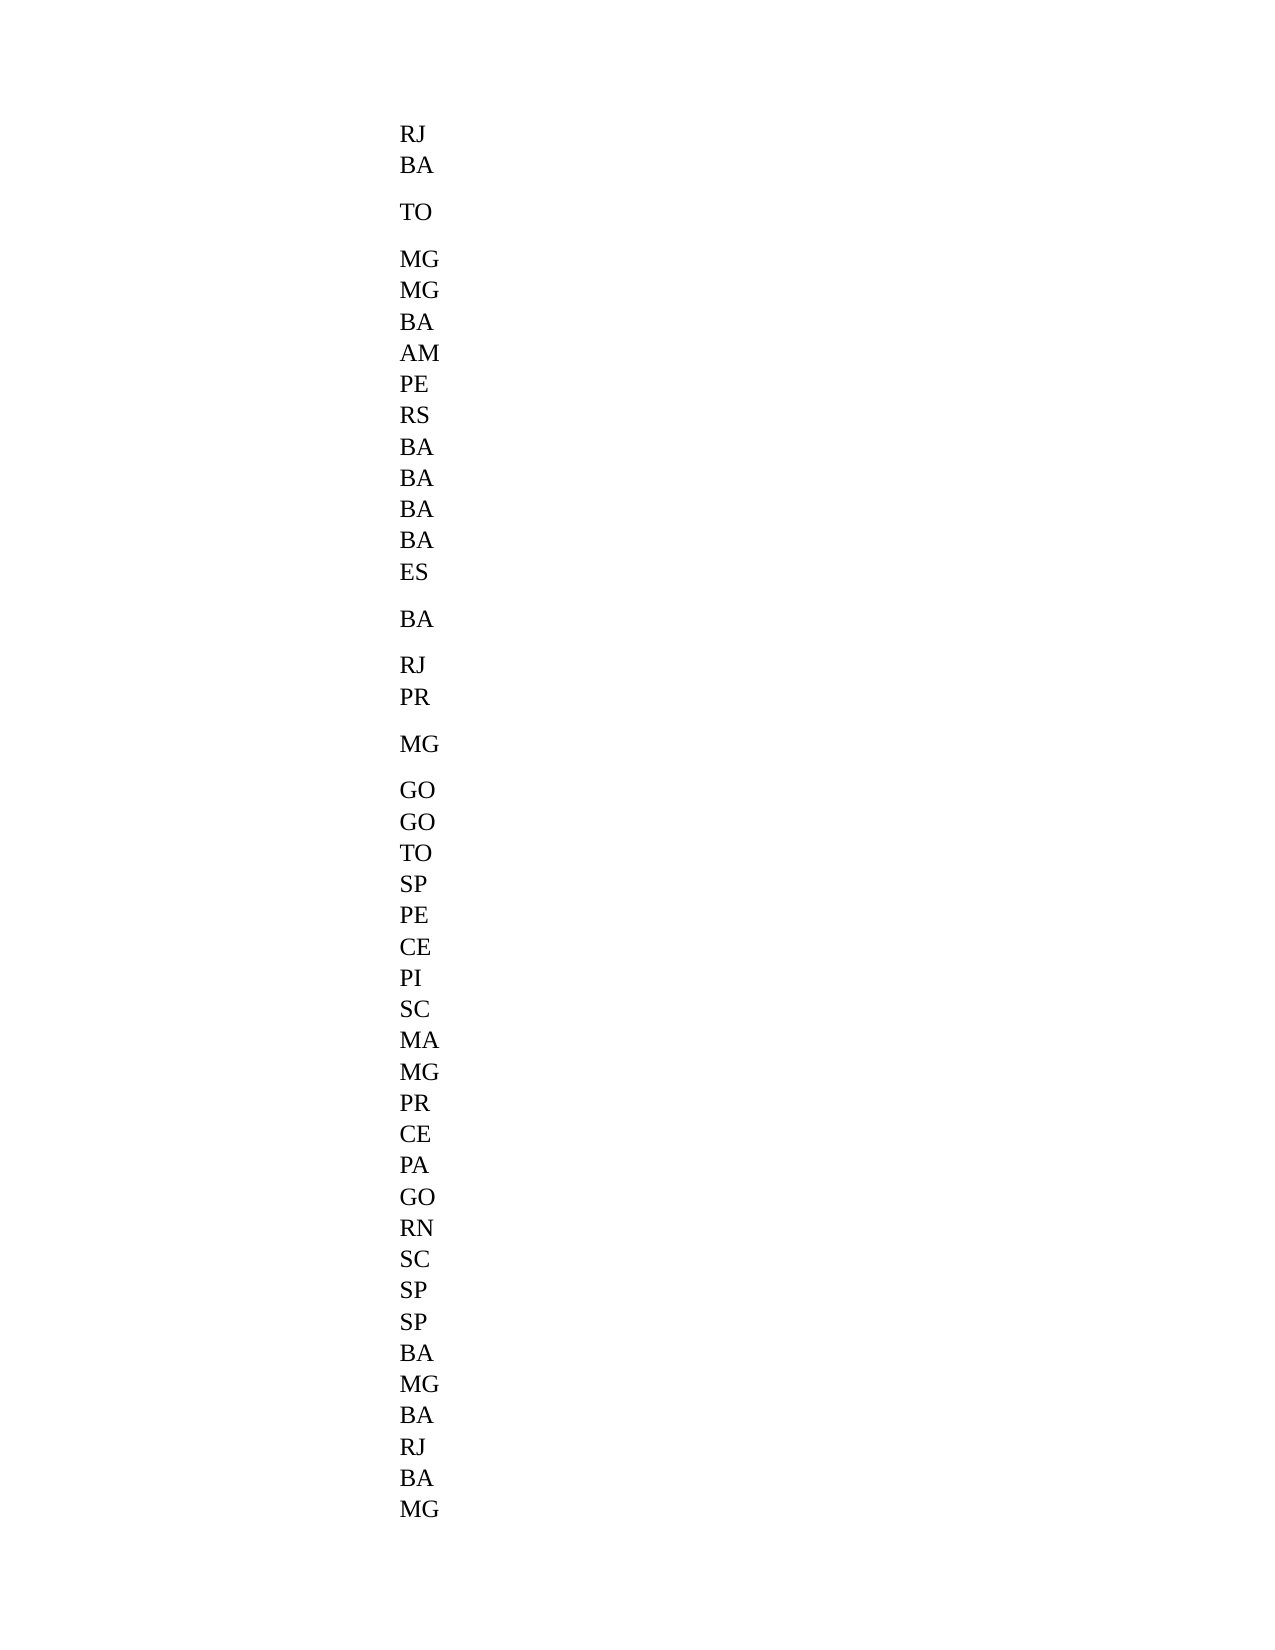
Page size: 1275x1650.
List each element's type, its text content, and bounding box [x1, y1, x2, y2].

table_cell GO [399, 806, 446, 837]
table_cell BA [399, 524, 446, 556]
table_cell [118, 837, 399, 868]
table_cell PA [399, 1149, 446, 1181]
table_cell [118, 931, 399, 962]
table_cell [118, 1306, 399, 1337]
table_cell ES [399, 556, 446, 587]
table_cell [118, 274, 399, 306]
table_cell AM [399, 337, 446, 368]
table_cell PE [399, 899, 446, 931]
table_cell [118, 1399, 399, 1431]
table_cell [118, 712, 399, 774]
table_cell TO [399, 181, 446, 243]
table_cell [118, 556, 399, 587]
table_cell BA [399, 587, 446, 649]
table_cell [118, 118, 399, 149]
table_cell RJ [399, 118, 446, 149]
table_cell SP [399, 1306, 446, 1337]
table_cell [118, 587, 399, 649]
table_cell [118, 1462, 399, 1493]
table_cell [118, 243, 399, 274]
table_cell [118, 368, 399, 399]
table_cell [118, 1149, 399, 1181]
table_cell [118, 649, 399, 681]
table_cell MG [399, 712, 446, 774]
table_cell SC [399, 993, 446, 1024]
table_cell SP [399, 1274, 446, 1306]
table_cell [118, 181, 399, 243]
table_cell RS [399, 399, 446, 431]
table_cell SP [399, 868, 446, 899]
table_cell [118, 1493, 399, 1524]
table_cell PE [399, 368, 446, 399]
table_cell TO [399, 837, 446, 868]
table_cell MG [399, 1493, 446, 1524]
table_cell [118, 1118, 399, 1149]
table_cell RN [399, 1212, 446, 1243]
table_cell BA [399, 1399, 446, 1431]
table_cell [118, 1056, 399, 1087]
table_cell [118, 306, 399, 337]
table_cell PI [399, 962, 446, 993]
table_cell [118, 399, 399, 431]
table_cell PR [399, 681, 446, 712]
table_cell MA [399, 1024, 446, 1056]
table_cell [118, 1212, 399, 1243]
table_cell [118, 993, 399, 1024]
table_cell [118, 681, 399, 712]
table_cell RJ [399, 649, 446, 681]
table_cell [118, 1243, 399, 1274]
table_cell SC [399, 1243, 446, 1274]
table_cell [118, 962, 399, 993]
table_cell [118, 337, 399, 368]
table_cell PR [399, 1087, 446, 1118]
table_cell MG [399, 243, 446, 274]
table_cell MG [399, 1368, 446, 1399]
table_cell [118, 524, 399, 556]
table_cell GO [399, 774, 446, 806]
table_cell BA [399, 493, 446, 524]
table_cell [118, 431, 399, 462]
table_cell [118, 493, 399, 524]
table_cell CE [399, 1118, 446, 1149]
table_cell BA [399, 306, 446, 337]
table_cell [118, 774, 399, 806]
table_cell BA [399, 149, 446, 181]
table_cell GO [399, 1181, 446, 1212]
table_cell [118, 1181, 399, 1212]
table_cell [118, 1087, 399, 1118]
table_cell [118, 806, 399, 837]
table_cell MG [399, 274, 446, 306]
table_cell [118, 462, 399, 493]
table_cell [118, 1368, 399, 1399]
table_cell [118, 1024, 399, 1056]
table_cell CE [399, 931, 446, 962]
table_cell BA [399, 1337, 446, 1368]
table_cell [118, 149, 399, 181]
table_cell RJ [399, 1431, 446, 1462]
table_cell MG [399, 1056, 446, 1087]
table_cell [118, 899, 399, 931]
table_cell [118, 1274, 399, 1306]
table_cell BA [399, 1462, 446, 1493]
table_cell [118, 868, 399, 899]
table_cell [118, 1337, 399, 1368]
table_cell [118, 1431, 399, 1462]
table_cell BA [399, 431, 446, 462]
table_cell BA [399, 462, 446, 493]
